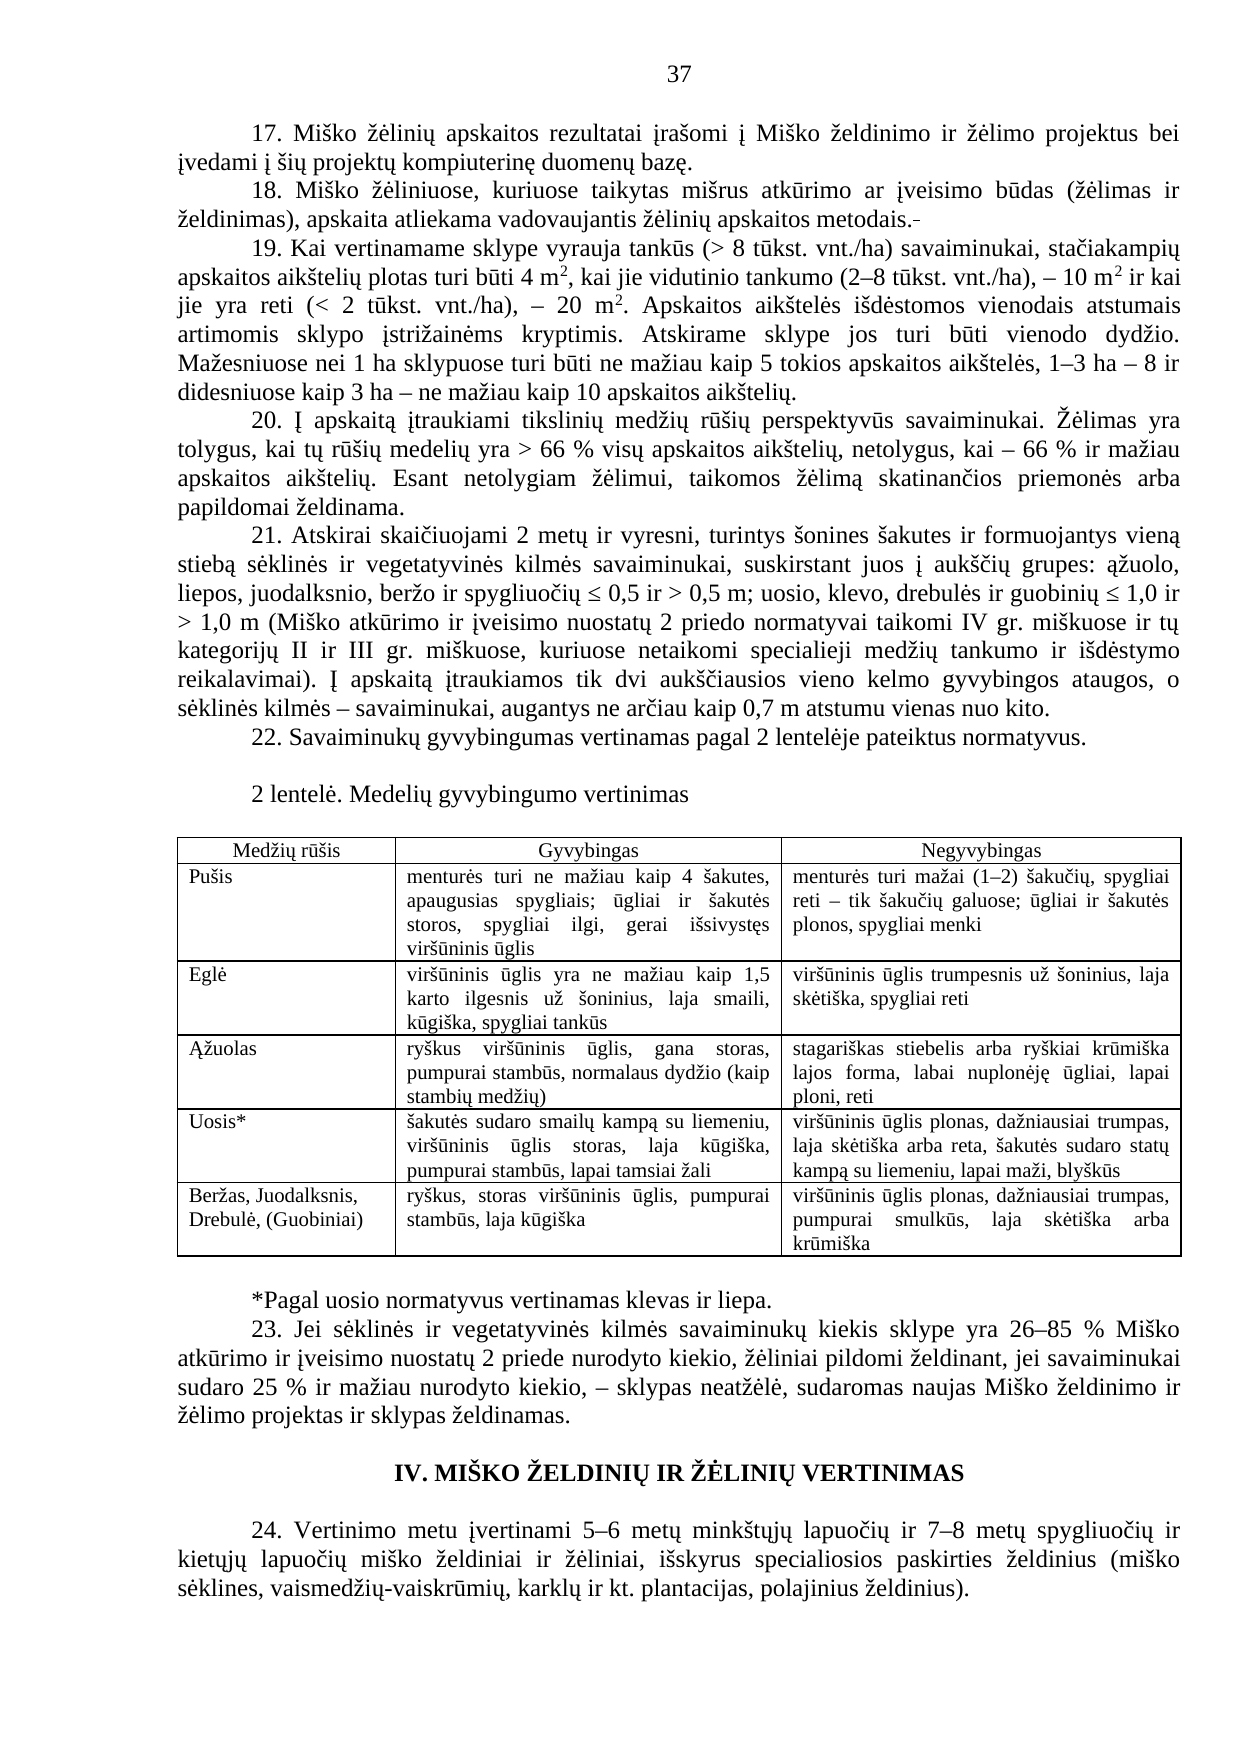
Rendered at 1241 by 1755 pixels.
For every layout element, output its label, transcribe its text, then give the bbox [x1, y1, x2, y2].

table_cell Beržas, Juodalksnis, Drebulė, (Guobiniai) [178, 1183, 395, 1255]
text 17. Miško žėlinių apskaitos rezultatai įrašomi į Miško želdinimo ir žėlimo projektus bei įvedami į šių projektų kompiuterinę duomenų bazę. [177, 118, 1181, 176]
text 23. Jei sėklinės ir vegetatyvinės kilmės savaiminukų kiekis sklype yra 26–85 % Miško atkūrimo ir įveisimo nuostatų 2 priede nurodyto kiekio, žėliniai pildomi želdinant, jei savaiminukai sudaro 25 % ir mažiau nurodyto kiekio, – sklypas neatžėlė, sudaromas naujas Miško želdinimo ir žėlimo projektas ir sklypas želdinamas. [177, 1314, 1181, 1429]
table_cell viršūninis ūglis trumpesnis už šoninius, laja skėtiška, spygliai reti [782, 962, 1180, 1034]
table_cell ryškus viršūninis ūglis, gana storas, pumpurai stambūs, normalaus dydžio (kaip stambių medžių) [396, 1036, 781, 1108]
text 18. Miško žėliniuose, kuriuose taikytas mišrus atkūrimo ar įveisimo būdas (žėlimas ir želdinimas), apskaita atliekama vadovaujantis žėlinių apskaitos metodais. [177, 176, 1181, 233]
table_cell ryškus, storas viršūninis ūglis, pumpurai stambūs, laja kūgiška [396, 1183, 781, 1255]
text IV. MIŠKO ŽELDINIŲ IR ŽĖLINIŲ VERTINIMAS [177, 1458, 1181, 1487]
table_cell Ąžuolas [178, 1036, 395, 1108]
table_cell stagariškas stiebelis arba ryškiai krūmiška lajos forma, labai nuplonėję ūgliai, lapai ploni, reti [782, 1036, 1180, 1108]
table_header Medžių rūšis [178, 838, 395, 862]
text 2 lentelė. Medelių gyvybingumo vertinimas [177, 779, 1181, 808]
table_cell menturės turi ne mažiau kaip 4 šakutes, apaugusias spygliais; ūgliai ir šakutės storos, spygliai ilgi, gerai išsivystęs viršūninis ūglis [396, 864, 781, 960]
text 19. Kai vertinamame sklype vyrauja tankūs (> 8 tūkst. vnt./ha) savaiminukai, stačiakampių apskaitos aikštelių plotas turi būti 4 m2, kai jie vidutinio tankumo (2–8 tūkst. vnt./ha), – 10 m2 ir kai jie yra reti (< 2 tūkst. vnt./ha), – 20 m2. Apskaitos aikštelės išdėstomos vienodais atstumais artimomis sklypo įstrižainėms kryptimis. Atskirame sklype jos turi būti vienodo dydžio. Mažesniuose nei 1 ha sklypuose turi būti ne mažiau kaip 5 tokios apskaitos aikštelės, 1–3 ha – 8 ir didesniuose kaip 3 ha – ne mažiau kaip 10 apskaitos aikštelių. [177, 233, 1181, 406]
table_cell viršūninis ūglis yra ne mažiau kaip 1,5 karto ilgesnis už šoninius, laja smaili, kūgiška, spygliai tankūs [396, 962, 781, 1034]
text 20. Į apskaitą įtraukiami tikslinių medžių rūšių perspektyvūs savaiminukai. Žėlimas yra tolygus, kai tų rūšių medelių yra > 66 % visų apskaitos aikštelių, netolygus, kai – 66 % ir mažiau apskaitos aikštelių. Esant netolygiam žėlimui, taikomos žėlimą skatinančios priemonės arba papildomai želdinama. [177, 406, 1181, 521]
table_cell Uosis* [178, 1110, 395, 1182]
table_header Negyvybingas [782, 838, 1180, 862]
table_cell Pušis [178, 864, 395, 960]
table_cell menturės turi mažai (1–2) šakučių, spygliai reti – tik šakučių galuose; ūgliai ir šakutės plonos, spygliai menki [782, 864, 1180, 960]
text 24. Vertinimo metu įvertinami 5–6 metų minkštųjų lapuočių ir 7–8 metų spygliuočių ir kietųjų lapuočių miško želdiniai ir žėliniai, išskyrus specialiosios paskirties želdinius (miško sėklines, vaismedžių-vaiskrūmių, karklų ir kt. plantacijas, polajinius želdinius). [177, 1516, 1181, 1602]
table_cell šakutės sudaro smailų kampą su liemeniu, viršūninis ūglis storas, laja kūgiška, pumpurai stambūs, lapai tamsiai žali [396, 1110, 781, 1182]
text 21. Atskirai skaičiuojami 2 metų ir vyresni, turintys šonines šakutes ir formuojantys vieną stiebą sėklinės ir vegetatyvinės kilmės savaiminukai, suskirstant juos į aukščių grupes: ąžuolo, liepos, juodalksnio, beržo ir spygliuočių ≤ 0,5 ir > 0,5 m; uosio, klevo, drebulės ir guobinių ≤ 1,0 ir > 1,0 m (Miško atkūrimo ir įveisimo nuostatų 2 priedo normatyvai taikomi IV gr. miškuose ir tų kategorijų II ir III gr. miškuose, kuriuose netaikomi specialieji medžių tankumo ir išdėstymo reikalavimai). Į apskaitą įtraukiamos tik dvi aukščiausios vieno kelmo gyvybingos ataugos, o sėklinės kilmės – savaiminukai, augantys ne arčiau kaip 0,7 m atstumu vienas nuo kito. [177, 521, 1181, 722]
table_cell Eglė [178, 962, 395, 1034]
table_header Gyvybingas [396, 838, 781, 862]
table_cell viršūninis ūglis plonas, dažniausiai trumpas, pumpurai smulkūs, laja skėtiška arba krūmiška [782, 1183, 1180, 1255]
text 22. Savaiminukų gyvybingumas vertinamas pagal 2 lentelėje pateiktus normatyvus. [177, 722, 1181, 751]
text *Pagal uosio normatyvus vertinamas klevas ir liepa. [177, 1286, 1181, 1314]
table_cell viršūninis ūglis plonas, dažniausiai trumpas, laja skėtiška arba reta, šakutės sudaro statų kampą su liemeniu, lapai maži, blyškūs [782, 1110, 1180, 1182]
